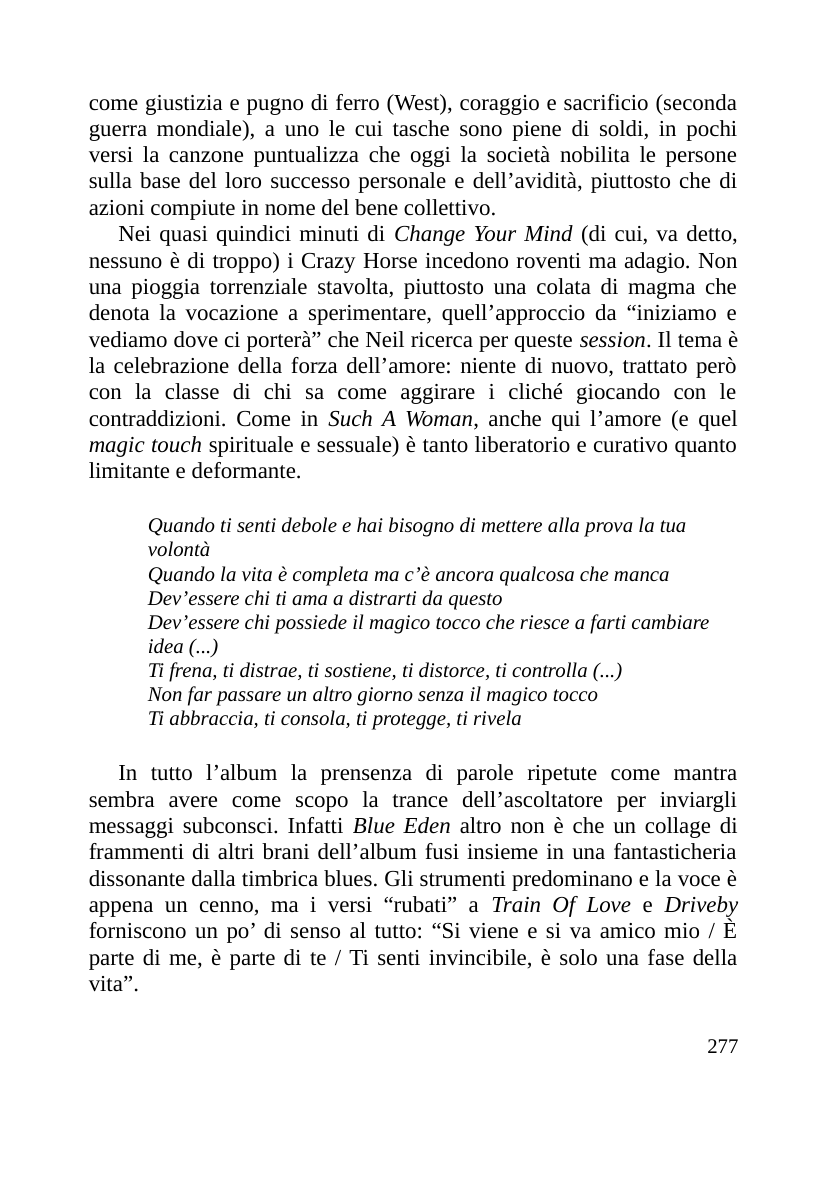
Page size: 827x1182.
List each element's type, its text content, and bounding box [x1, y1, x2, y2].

text Ti frena, ti distrae, ti sostiene, ti distorce, ti controlla (...) [88, 658, 738, 682]
text volontà [88, 537, 738, 561]
text Ti abbraccia, ti consola, ti protegge, ti rivela [88, 706, 738, 730]
text Quando ti senti debole e hai bisogno di mettere alla prova la tua [88, 513, 738, 537]
text In tutto l’album la prensenza di parole ripetute come mantra sembra avere come scopo la trance dell’ascoltatore per inviargli messaggi subconsci. Infatti Blue Eden altro non è che un collage di frammenti di altri brani dell’album fusi insieme in una fantasticheria dissonante dalla timbrica blues. Gli strumenti predominano e la voce è appena un cenno, ma i versi “rubati” a Train Of Love e Driveby forniscono un po’ di senso al tutto: “Si viene e si va amico mio / È parte di me, è parte di te / Ti senti invincibile, è solo una fase della vita”. [88, 759, 738, 997]
text Non far passare un altro giorno senza il magico tocco [88, 682, 738, 706]
text idea (...) [88, 634, 738, 658]
text come giustizia e pugno di ferro (West), coraggio e sacrificio (seconda guerra mondiale), a uno le cui tasche sono piene di soldi, in pochi versi la canzone puntualizza che oggi la società nobilita le persone sulla base del loro successo personale e dell’avidità, piuttosto che di azioni compiute in nome del bene collettivo. [88, 88, 738, 220]
text Quando la vita è completa ma c’è ancora qualcosa che manca [88, 561, 738, 586]
text Nei quasi quindici minuti di Change Your Mind (di cui, va detto, nessuno è di troppo) i Crazy Horse incedono roventi ma adagio. Non una pioggia torrenziale stavolta, piuttosto una colata di magma che denota la vocazione a sperimentare, quell’approccio da “iniziamo e vediamo dove ci porterà” che Neil ricerca per queste session. Il tema è la celebrazione della forza dell’amore: niente di nuovo, trattato però con la classe di chi sa come aggirare i cliché giocando con le contraddizioni. Come in Such A Woman, anche qui l’amore (e quel magic touch spirituale e sessuale) è tanto liberatorio e curativo quanto limitante e deformante. [88, 220, 738, 484]
text Dev’essere chi possiede il magico tocco che riesce a farti cambiare [88, 609, 738, 634]
text Dev’essere chi ti ama a distrarti da questo [88, 586, 738, 609]
